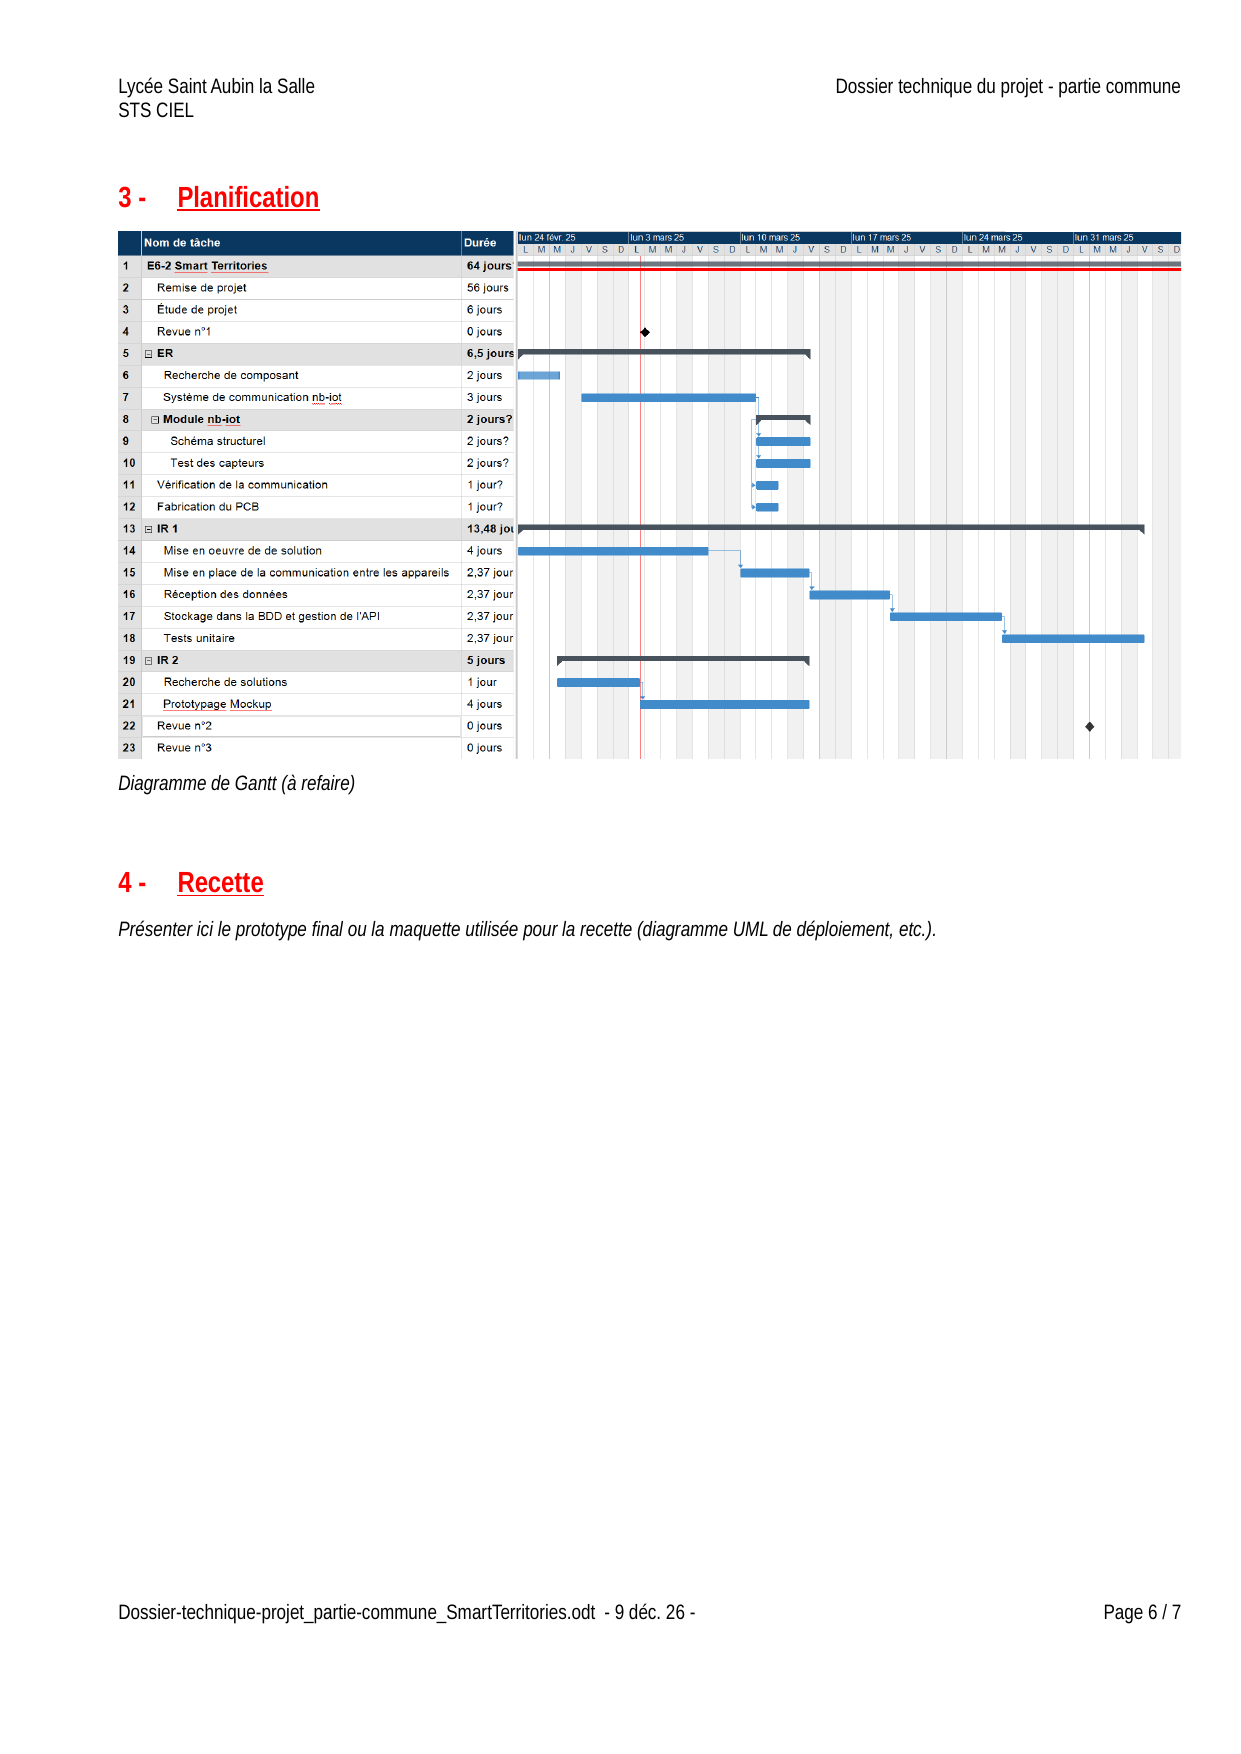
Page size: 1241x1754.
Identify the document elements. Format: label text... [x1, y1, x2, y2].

text Diagramme de Gantt (à refaire) [118, 770, 1181, 794]
text Présenter ici le prototype final ou la maquette utilisée pour la recette (diagramme UML de déploiement, etc.). [118, 917, 1181, 941]
subtitle Recette [118, 866, 1181, 899]
subtitle Planification [118, 180, 1181, 213]
